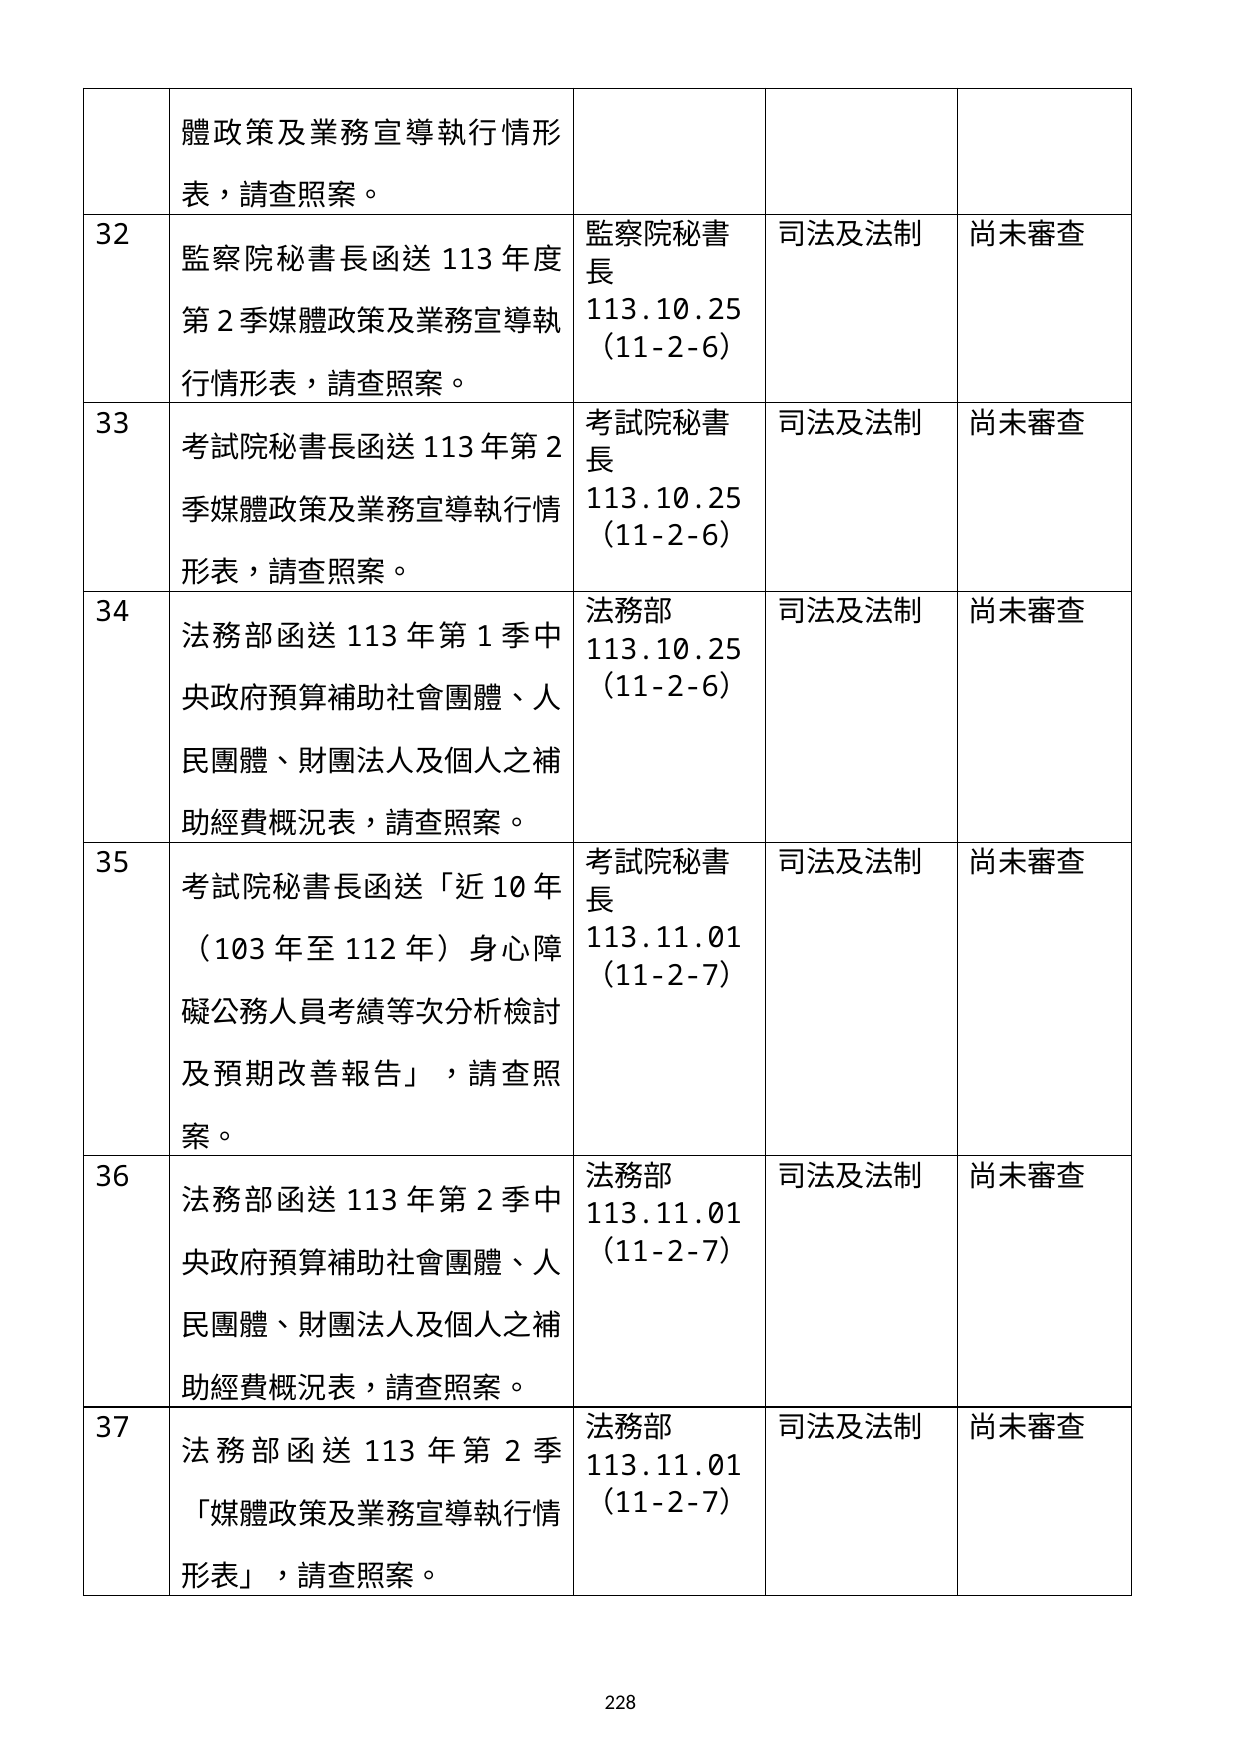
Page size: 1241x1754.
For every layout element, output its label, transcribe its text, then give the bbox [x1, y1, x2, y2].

table_cell [958, 89, 1131, 214]
table_cell 考試院秘書長 113.11.01 （11-2-7） [574, 843, 765, 1155]
table_cell 尚未審查 [958, 1408, 1131, 1595]
table_cell 36 [84, 1156, 169, 1406]
table_cell [574, 89, 765, 214]
table_cell [84, 89, 169, 214]
table_cell 司法及法制 [766, 843, 957, 1155]
table_cell 考試院秘書長函送113年第2季媒體政策及業務宣導執行情形表，請查照案。 [170, 403, 573, 591]
table_cell 尚未審查 [958, 592, 1131, 842]
table_cell 34 [84, 592, 169, 842]
table_cell 尚未審查 [958, 843, 1131, 1155]
table_cell 法務部函送113年第2季「媒體政策及業務宣導執行情形表」，請查照案。 [170, 1408, 573, 1595]
table_cell [766, 89, 957, 214]
table_cell 司法及法制 [766, 215, 957, 402]
table_cell 尚未審查 [958, 1156, 1131, 1406]
table_cell 監察院秘書長 113.10.25 （11-2-6） [574, 215, 765, 402]
table_cell 考試院秘書長函送「近10年（103年至112年）身心障礙公務人員考績等次分析檢討及預期改善報告」，請查照案。 [170, 843, 573, 1155]
table_cell 法務部 113.11.01 （11-2-7） [574, 1156, 765, 1406]
table_cell 司法及法制 [766, 1408, 957, 1595]
table_cell 考試院秘書長 113.10.25 （11-2-6） [574, 403, 765, 591]
table_cell 法務部 113.11.01 （11-2-7） [574, 1408, 765, 1595]
table_cell 33 [84, 403, 169, 591]
table_cell 37 [84, 1408, 169, 1595]
table_cell 32 [84, 215, 169, 402]
table_cell 尚未審查 [958, 403, 1131, 591]
table_cell 法務部 113.10.25 （11-2-6） [574, 592, 765, 842]
table_cell 監察院秘書長函送113年度第2季媒體政策及業務宣導執行情形表，請查照案。 [170, 215, 573, 402]
table_cell 司法及法制 [766, 403, 957, 591]
table_cell 35 [84, 843, 169, 1155]
table_cell 法務部函送113年第1季中央政府預算補助社會團體、人民團體、財團法人及個人之補助經費概況表，請查照案。 [170, 592, 573, 842]
table_cell 法務部函送113年第2季中央政府預算補助社會團體、人民團體、財團法人及個人之補助經費概況表，請查照案。 [170, 1156, 573, 1406]
table_cell 體政策及業務宣導執行情形表，請查照案。 [170, 89, 573, 214]
table_cell 司法及法制 [766, 592, 957, 842]
table_cell 尚未審查 [958, 215, 1131, 402]
table_cell 司法及法制 [766, 1156, 957, 1406]
